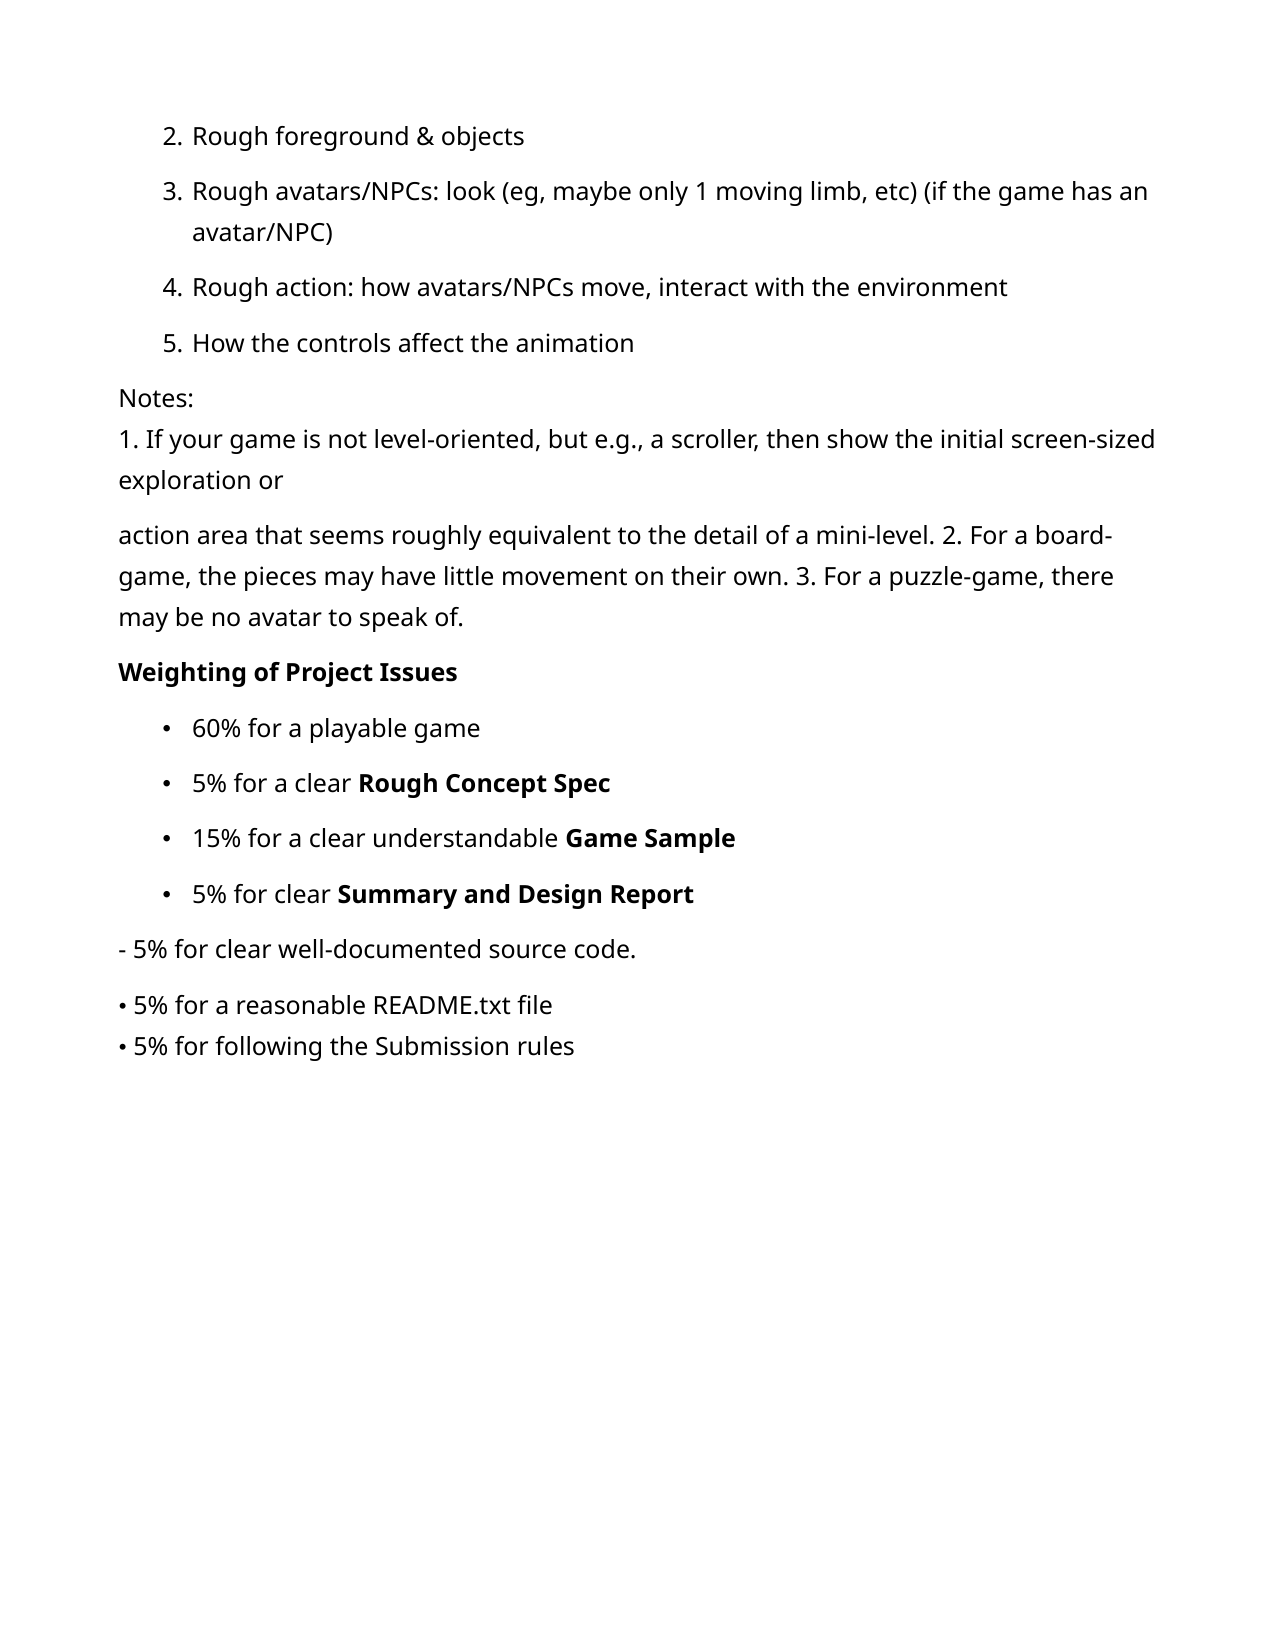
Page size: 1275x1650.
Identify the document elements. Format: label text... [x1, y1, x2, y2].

text • 5% for a reasonable README.txt file • 5% for following the Submission rules [118, 987, 1157, 1062]
text Notes: 1. If your game is not level-oriented, but e.g., a scroller, then show the initial screen-sized exploration or [118, 381, 1157, 496]
list 5% for clear Summary and Design Report [162, 876, 1157, 911]
text - 5% for clear well-documented source code. [118, 932, 1157, 966]
list 5% for a clear Rough Concept Spec [162, 766, 1157, 800]
list Rough foreground & objects [162, 118, 1157, 152]
list 60% for a playable game [162, 710, 1157, 744]
list How the controls affect the animation [162, 325, 1157, 359]
list Rough action: how avatars/NPCs move, interact with the environment [162, 270, 1157, 304]
text action area that seems roughly equivalent to the detail of a mini-level. 2. For a board-game, the pieces may have little movement on their own. 3. For a puzzle-game, there may be no avatar to speak of. [118, 518, 1157, 633]
text Weighting of Project Issues [118, 655, 1157, 689]
list Rough avatars/NPCs: look (eg, maybe only 1 moving limb, etc) (if the game has an avatar/NPC) [162, 173, 1157, 248]
list 15% for a clear understandable Game Sample [162, 821, 1157, 855]
